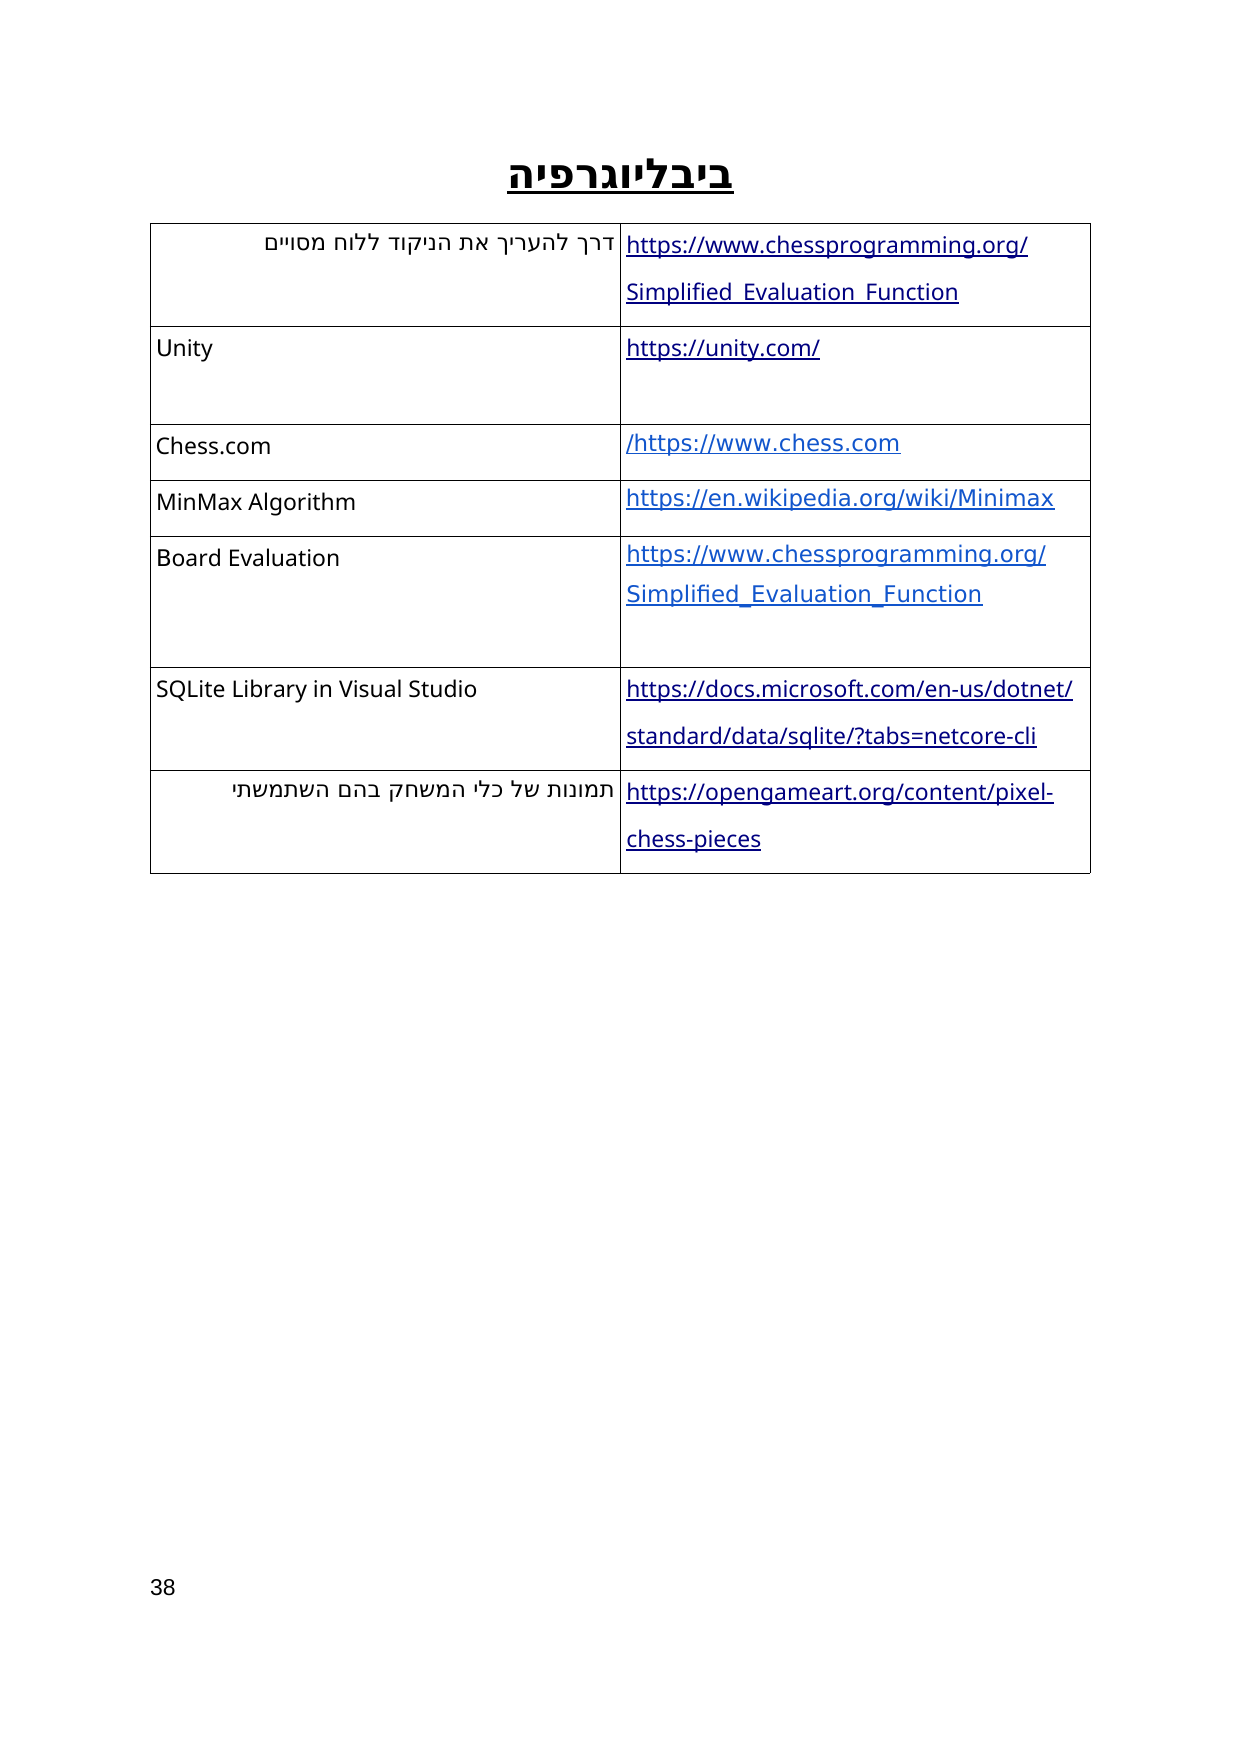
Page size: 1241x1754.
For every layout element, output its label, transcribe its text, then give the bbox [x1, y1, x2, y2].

table_cell https://docs.microsoft.com/en-us/dotnet/standard/data/sqlite/?tabs=netcore-cli [621, 668, 1090, 770]
table_cell Chess.com [151, 425, 620, 480]
table_header דרך להעריך את הניקוד ללוח מסויים [151, 224, 620, 326]
table_cell https://en.wikipedia.org/wiki/Minimax [621, 481, 1090, 536]
table_cell Board Evaluation [151, 537, 620, 667]
table_cell https://www.chess.com/ [621, 425, 1090, 480]
table_cell https://opengameart.org/content/pixel-chess-pieces [621, 771, 1090, 873]
table_cell תמונות של כלי המשחק בהם השתמשתי [151, 771, 620, 873]
table_cell MinMax Algorithm [151, 481, 620, 536]
text ביבליוגרפיה [150, 150, 1090, 198]
table_cell https://unity.com/ [621, 327, 1090, 424]
table_header https://www.chessprogramming.org/Simplified_Evaluation_Function [621, 224, 1090, 326]
table_cell SQLite Library in Visual Studio [151, 668, 620, 770]
table_cell https://www.chessprogramming.org/Simplified_Evaluation_Function [621, 537, 1090, 667]
table_cell Unity [151, 327, 620, 424]
